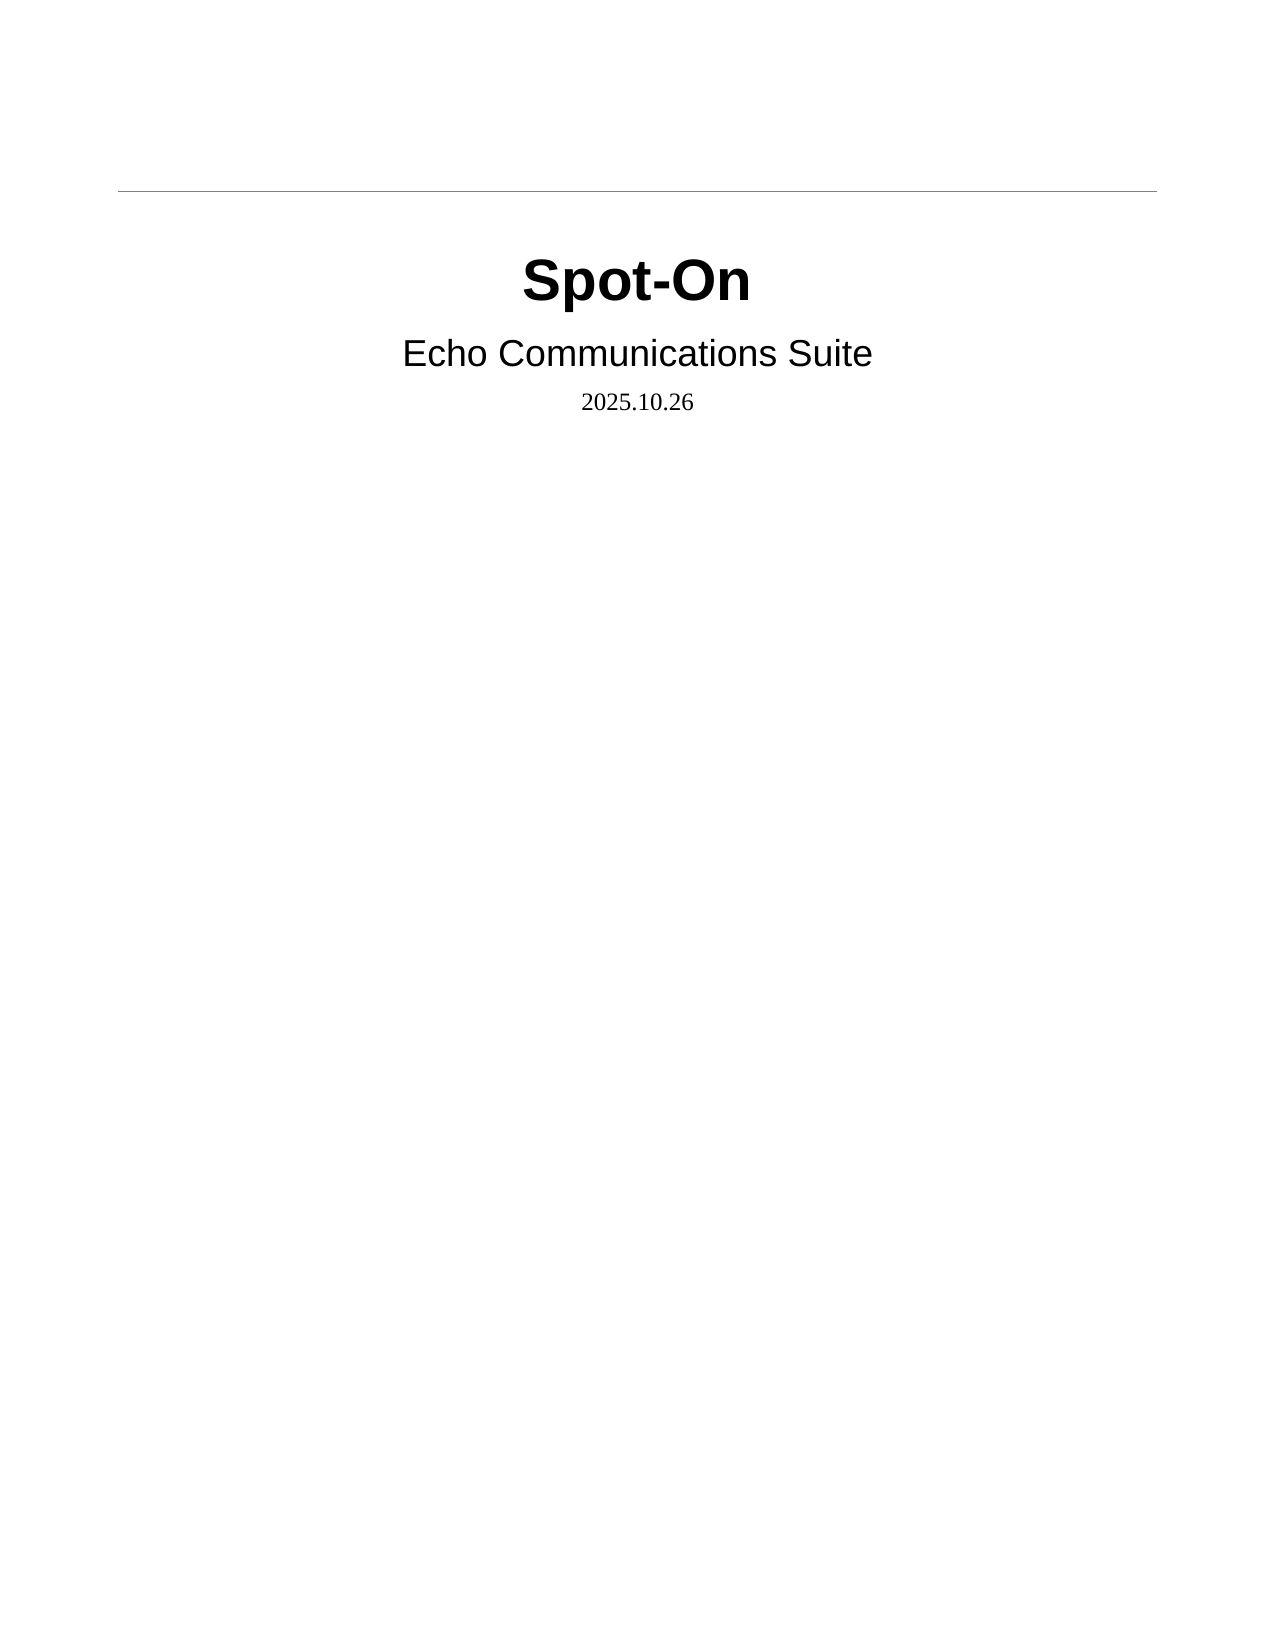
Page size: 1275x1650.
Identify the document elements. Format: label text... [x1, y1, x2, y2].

subtitle Echo Communications Suite [118, 331, 1157, 374]
title Spot-On [118, 246, 1157, 313]
text 2025.10.26 [118, 387, 1157, 416]
